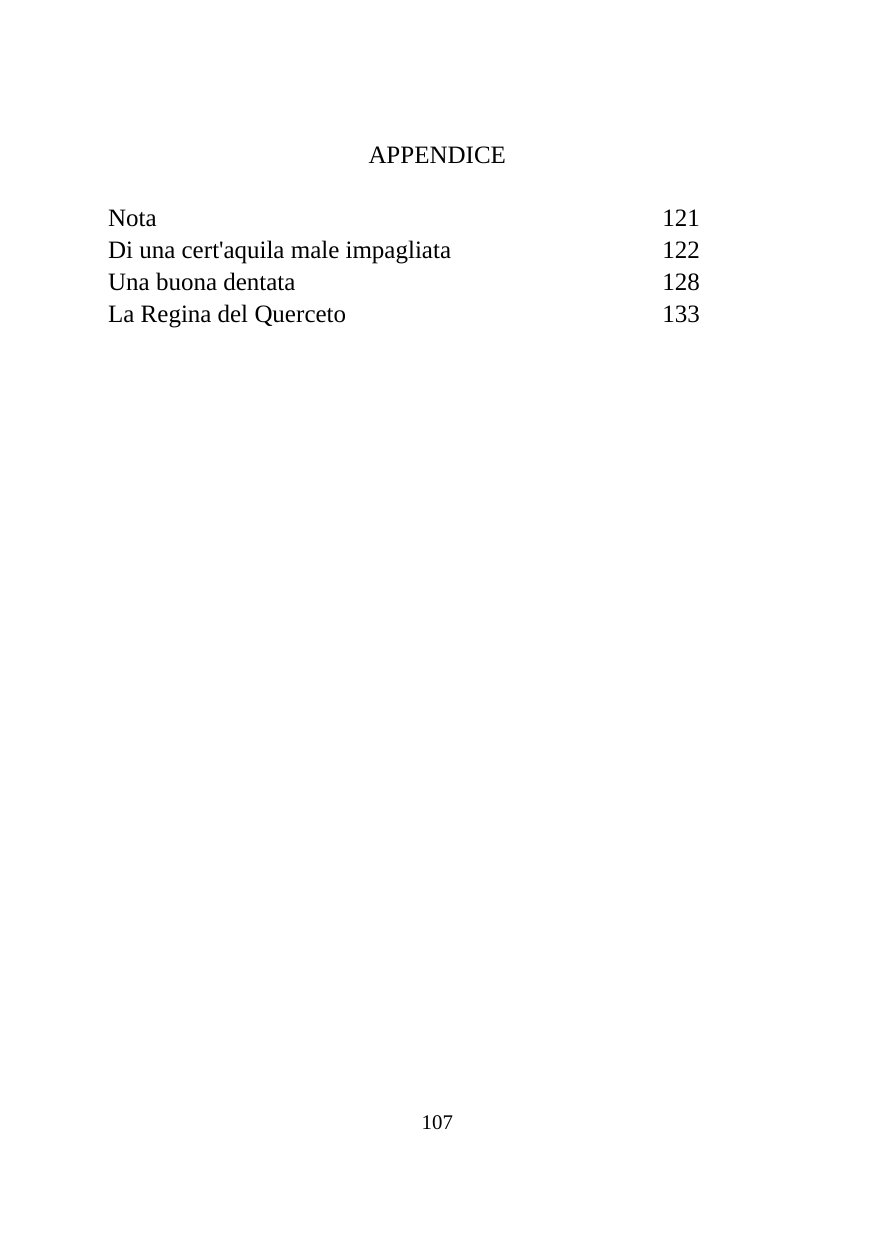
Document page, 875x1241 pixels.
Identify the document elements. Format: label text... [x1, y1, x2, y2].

table_cell 122 [661, 234, 768, 266]
table_cell Una buona dentata [106, 266, 661, 297]
table_cell Nota [106, 202, 661, 234]
table_cell APPENDICE [106, 138, 768, 170]
table_cell Di una cert'aquila male impagliata [106, 234, 661, 266]
table_cell [661, 106, 768, 138]
table_cell La Regina del Querceto [106, 298, 661, 329]
table_cell 121 [661, 202, 768, 234]
table_cell 128 [661, 266, 768, 297]
table_cell [106, 106, 280, 138]
table_cell 133 [661, 298, 768, 329]
table_cell [106, 170, 280, 202]
table_cell [661, 170, 768, 202]
table_cell [280, 170, 661, 202]
table_cell [280, 106, 661, 138]
